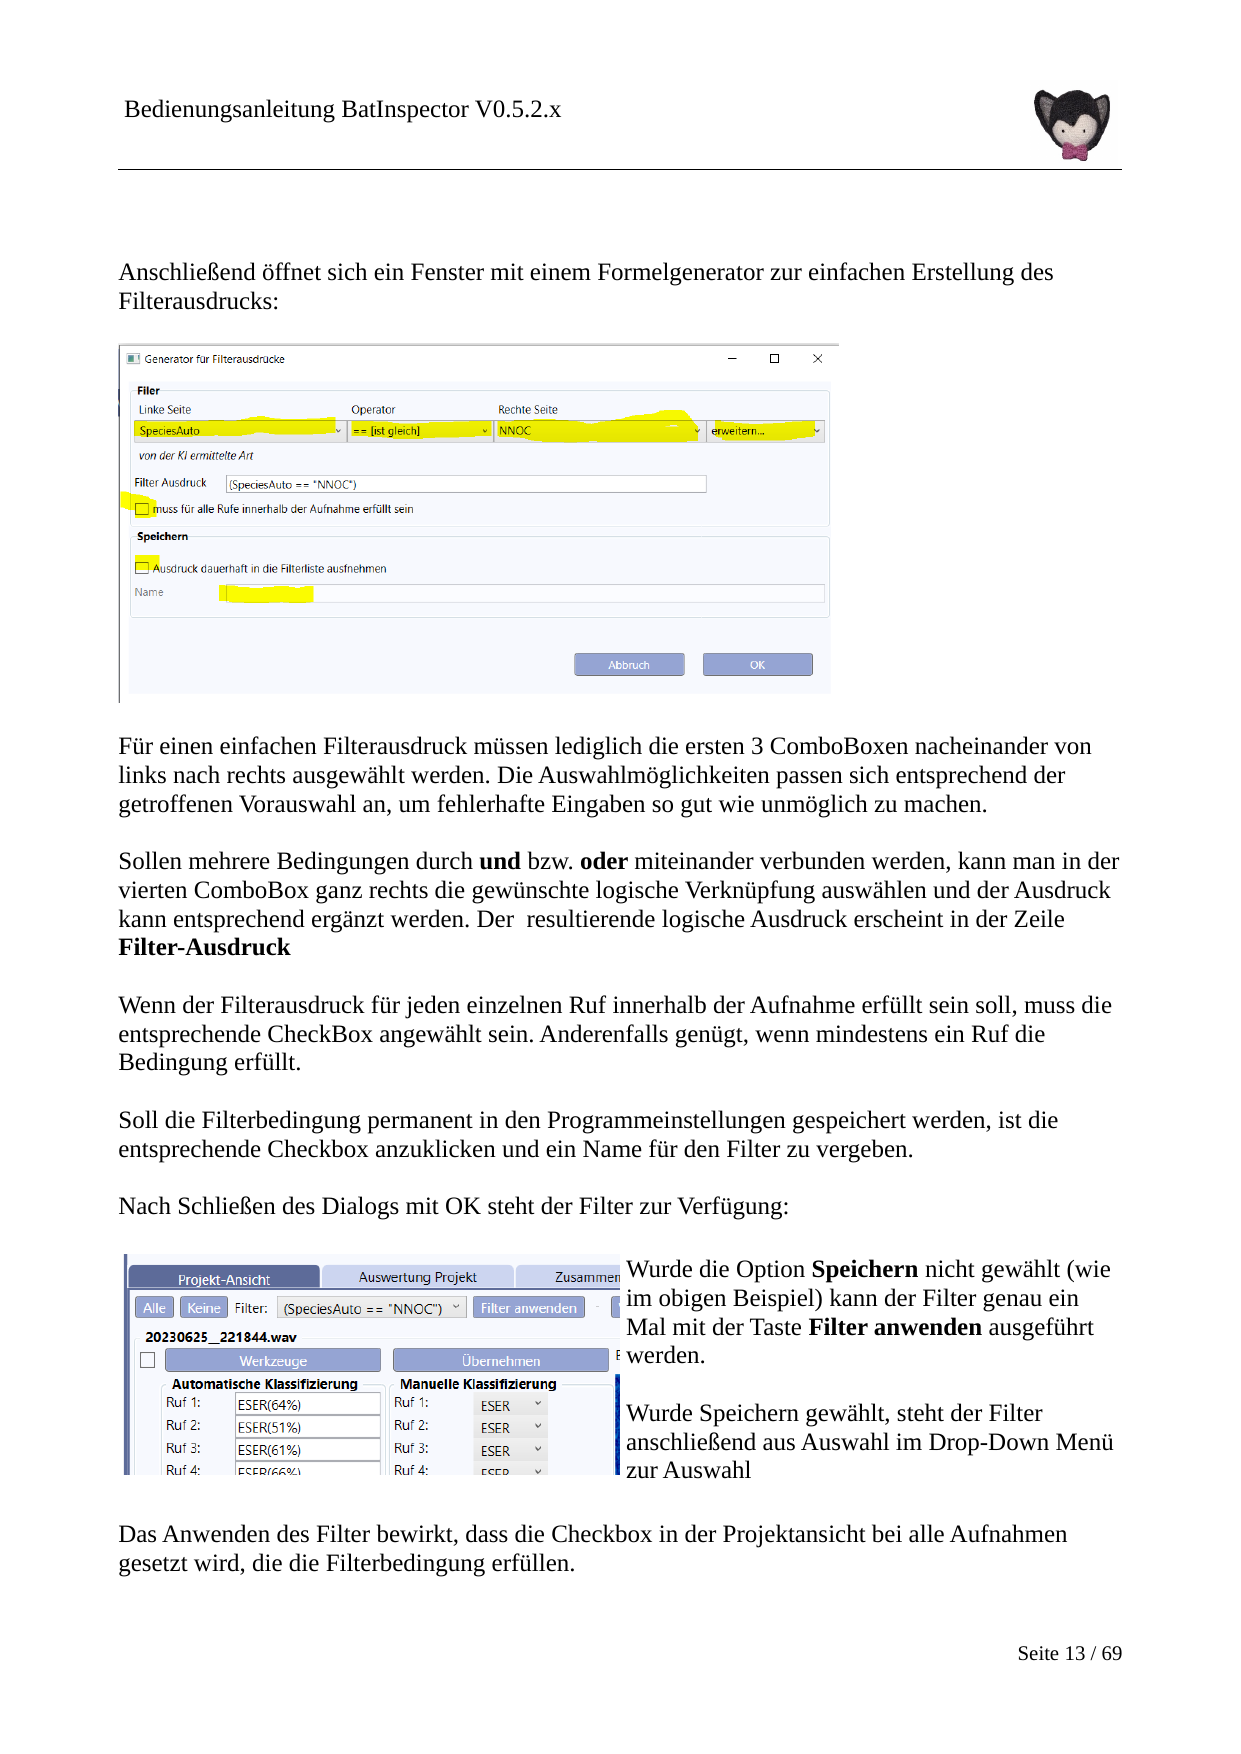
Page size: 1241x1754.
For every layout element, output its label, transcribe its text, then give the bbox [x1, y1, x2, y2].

picture [1030, 80, 1119, 169]
text Sollen mehrere Bedingungen durch und bzw. oder miteinander verbunden werden, kann man in der vierten ComboBox ganz rechts die gewünschte logische Verknüpfung auswählen und der Ausdruck kann entsprechend ergänzt werden. Der resultierende logische Ausdruck erscheint in der Zeile Filter-Ausdruck [118, 846, 1122, 961]
table_header [118, 1249, 620, 1490]
text Das Anwenden des Filter bewirkt, dass die Checkbox in der Projektansicht bei alle Aufnahmen gesetzt wird, die die Filterbedingung erfüllen. [118, 1519, 1122, 1576]
text Wenn der Filterausdruck für jeden einzelnen Ruf innerhalb der Aufnahme erfüllt sein soll, muss die entsprechende CheckBox angewählt sein. Anderenfalls genügt, wenn mindestens ein Ruf die Bedingung erfüllt. [118, 990, 1122, 1076]
text Nach Schließen des Dialogs mit OK steht der Filter zur Verfügung: [118, 1191, 1122, 1220]
table_header Wurde die Option Speichern nicht gewählt (wie im obigen Beispiel) kann der Filter genau ein Mal mit der Taste Filter anwenden ausgeführt werden. Wurde Speichern gewählt, steht der Filter anschließend aus Auswahl im Drop-Down Menü zur Auswahl [620, 1249, 1122, 1490]
text Anschließend öffnet sich ein Fenster mit einem Formelgenerator zur einfachen Erstellung des Filterausdrucks: [118, 257, 1122, 314]
text Soll die Filterbedingung permanent in den Programmeinstellungen gespeichert werden, ist die entsprechende Checkbox anzuklicken und ein Name für den Filter zu vergeben. [118, 1105, 1122, 1162]
picture [123, 1254, 620, 1475]
picture [118, 343, 839, 703]
text Für einen einfachen Filterausdruck müssen lediglich die ersten 3 ComboBoxen nacheinander von links nach rechts ausgewählt werden. Die Auswahlmöglichkeiten passen sich entsprechend der getroffenen Vorauswahl an, um fehlerhafte Eingaben so gut wie unmöglich zu machen. [118, 731, 1122, 817]
